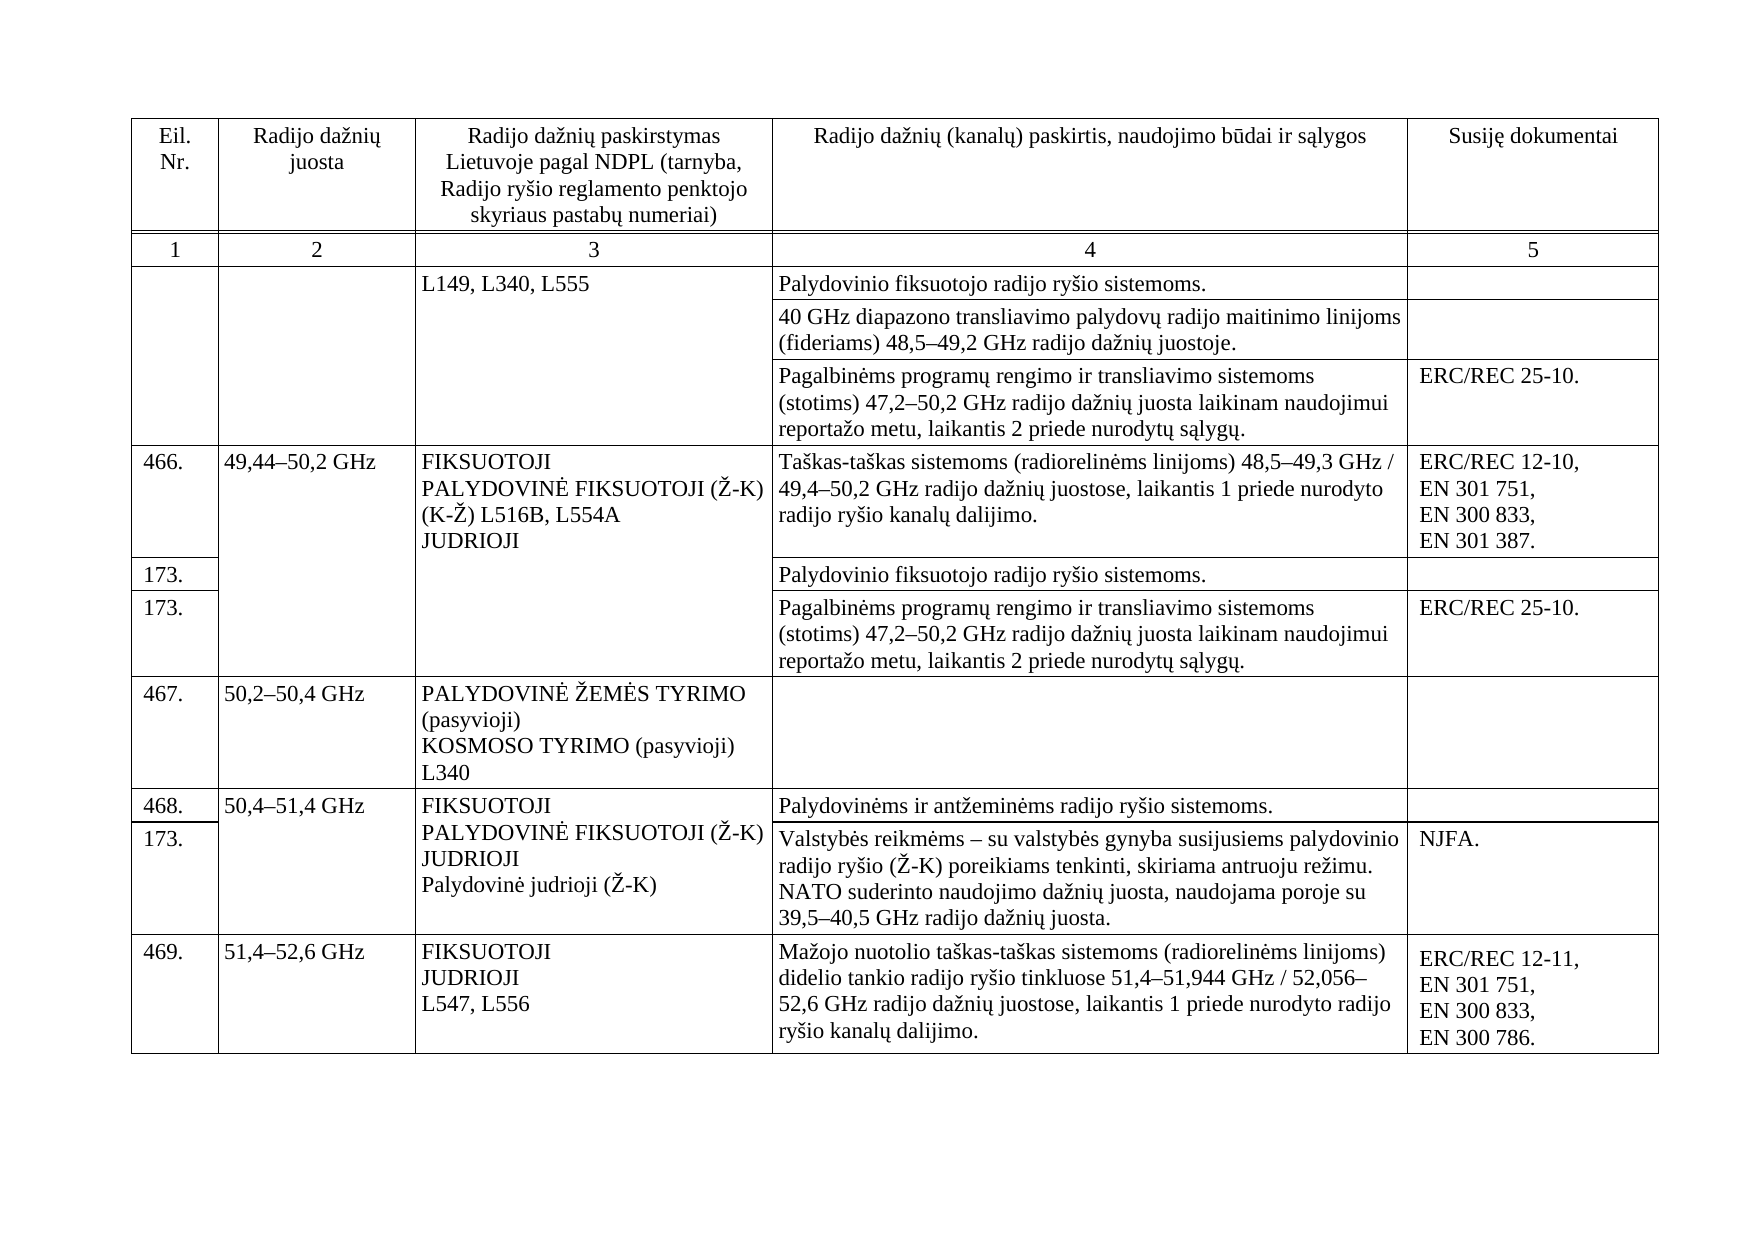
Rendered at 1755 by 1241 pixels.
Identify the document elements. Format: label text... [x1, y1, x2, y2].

table_cell Pagalbinėms programų rengimo ir transliavimo sistemoms (stotims) 47,2–50,2 GHz radijo dažnių juosta laikinam naudojimui reportažo metu, laikantis 2 priede nurodytų sąlygų. [773, 591, 1407, 676]
table_cell Valstybės reikmėms – su valstybės gynyba susijusiems palydovinio radijo ryšio (Ž-K) poreikiams tenkinti, skiriama antruoju režimu. NATO suderinto naudojimo dažnių juosta, naudojama poroje su 39,5–40,5 GHz radijo dažnių juosta. [773, 823, 1407, 934]
table_cell ERC/REC 25-10. [1408, 591, 1658, 676]
table_cell Mažojo nuotolio taškas-taškas sistemoms (radiorelinėms linijoms) didelio tankio radijo ryšio tinkluose 51,4–51,944 GHz / 52,056–52,6 GHz radijo dažnių juostose, laikantis 1 priede nurodyto radijo ryšio kanalų dalijimo. [773, 935, 1407, 1053]
table_cell ERC/REC 12-11, EN 301 751, EN 300 833, EN 300 786. [1408, 935, 1658, 1053]
table_cell PALYDOVINĖ ŽEMĖS TYRIMO (pasyvioji) KOSMOSO TYRIMO (pasyvioji) L340 [416, 677, 772, 788]
table_cell 469. [132, 935, 218, 1053]
table_cell [132, 267, 218, 444]
table_cell 173. [132, 591, 218, 676]
table_cell 1 [132, 234, 218, 266]
table_cell [1408, 300, 1658, 358]
table_cell [219, 267, 415, 444]
table_cell Palydovinio fiksuotojo radijo ryšio sistemoms. [773, 558, 1407, 590]
table_cell FIKSUOTOJI PALYDOVINĖ FIKSUOTOJI (Ž-K) (K-Ž) L516B, L554A JUDRIOJI [416, 446, 772, 676]
table_cell 5 [1408, 234, 1658, 266]
table_cell Palydovinio fiksuotojo radijo ryšio sistemoms. [773, 267, 1407, 299]
table_header Susiję dokumentai [1408, 119, 1658, 230]
table_cell 467. [132, 677, 218, 788]
table_cell 2 [219, 234, 415, 266]
table_cell Taškas-taškas sistemoms (radiorelinėms linijoms) 48,5–49,3 GHz / 49,4–50,2 GHz radijo dažnių juostose, laikantis 1 priede nurodyto radijo ryšio kanalų dalijimo. [773, 446, 1407, 557]
table_cell 173. [132, 558, 218, 590]
table_cell 466. [132, 446, 218, 557]
table_cell 4 [773, 234, 1407, 266]
table_cell L149, L340, L555 [416, 267, 772, 444]
table_cell [1408, 558, 1658, 590]
table_cell [773, 677, 1407, 788]
table_cell [1408, 789, 1658, 821]
table_cell FIKSUOTOJI PALYDOVINĖ FIKSUOTOJI (Ž-K) JUDRIOJI Palydovinė judrioji (Ž-K) [416, 789, 772, 934]
table_cell ERC/REC 12-10, EN 301 751, EN 300 833, EN 301 387. [1408, 446, 1658, 557]
table_cell NJFA. [1408, 823, 1658, 934]
table_cell ERC/REC 25-10. [1408, 360, 1658, 444]
table_cell Palydovinėms ir antžeminėms radijo ryšio sistemoms. [773, 789, 1407, 821]
table_cell 173. [132, 823, 218, 934]
table_cell 40 GHz diapazono transliavimo palydovų radijo maitinimo linijoms (fideriams) 48,5–49,2 GHz radijo dažnių juostoje. [773, 300, 1407, 358]
table_cell Pagalbinėms programų rengimo ir transliavimo sistemoms (stotims) 47,2–50,2 GHz radijo dažnių juosta laikinam naudojimui reportažo metu, laikantis 2 priede nurodytų sąlygų. [773, 360, 1407, 444]
table_cell [1408, 677, 1658, 788]
table_cell FIKSUOTOJI JUDRIOJI L547, L556 [416, 935, 772, 1053]
table_cell [1408, 267, 1658, 299]
table_header Radijo dažnių juosta [219, 119, 415, 230]
table_header Radijo dažnių (kanalų) paskirtis, naudojimo būdai ir sąlygos [773, 119, 1407, 230]
table_cell 468. [132, 789, 218, 821]
table_cell 3 [416, 234, 772, 266]
table_cell 50,4–51,4 GHz [219, 789, 415, 934]
table_cell 49,44–50,2 GHz [219, 446, 415, 676]
table_cell 50,2–50,4 GHz [219, 677, 415, 788]
table_header Eil. Nr. [132, 119, 218, 230]
table_header Radijo dažnių paskirstymas Lietuvoje pagal NDPL (tarnyba, Radijo ryšio reglamento penktojo skyriaus pastabų numeriai) [416, 119, 772, 230]
table_cell 51,4–52,6 GHz [219, 935, 415, 1053]
